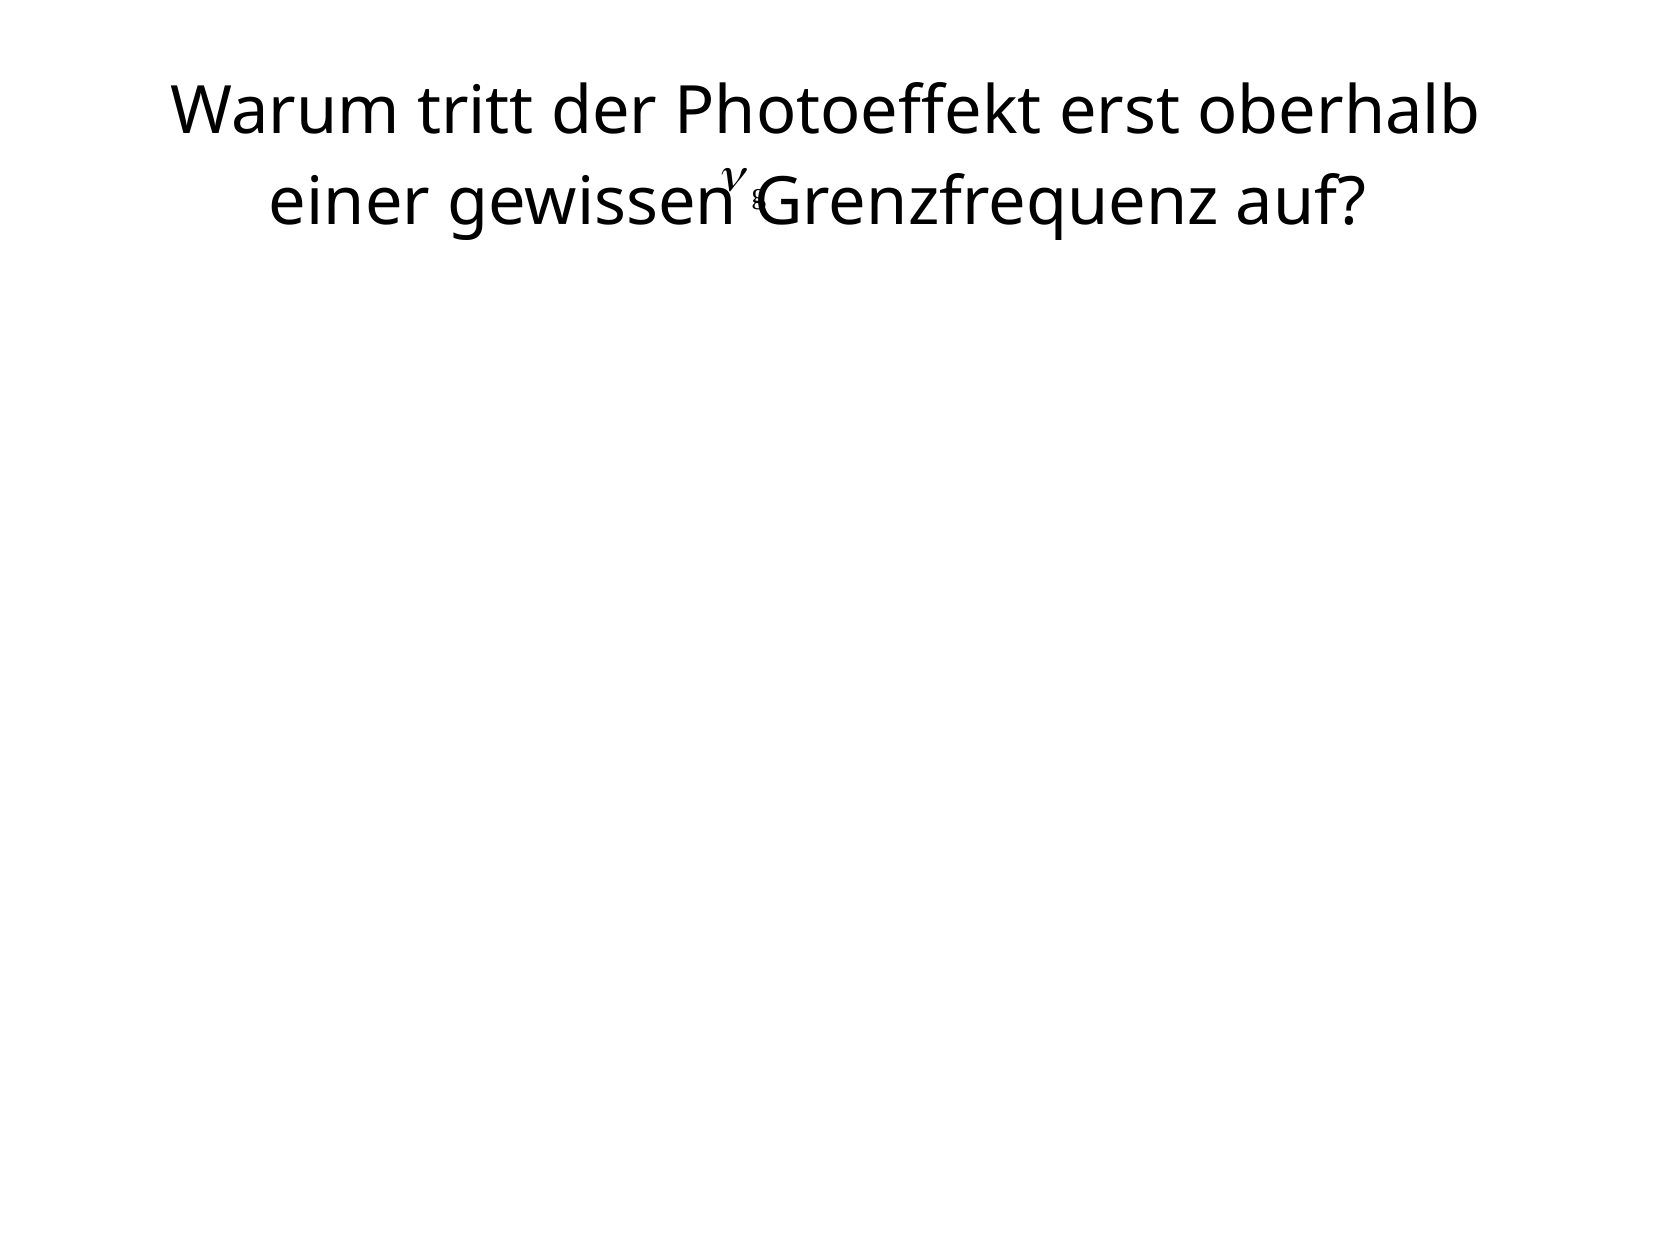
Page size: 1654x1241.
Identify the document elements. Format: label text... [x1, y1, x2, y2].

title Warum tritt der Photoeffekt erst oberhalb einer gewissen Grenzfrequenz auf? [82, 49, 1571, 257]
chart [704, 166, 779, 212]
